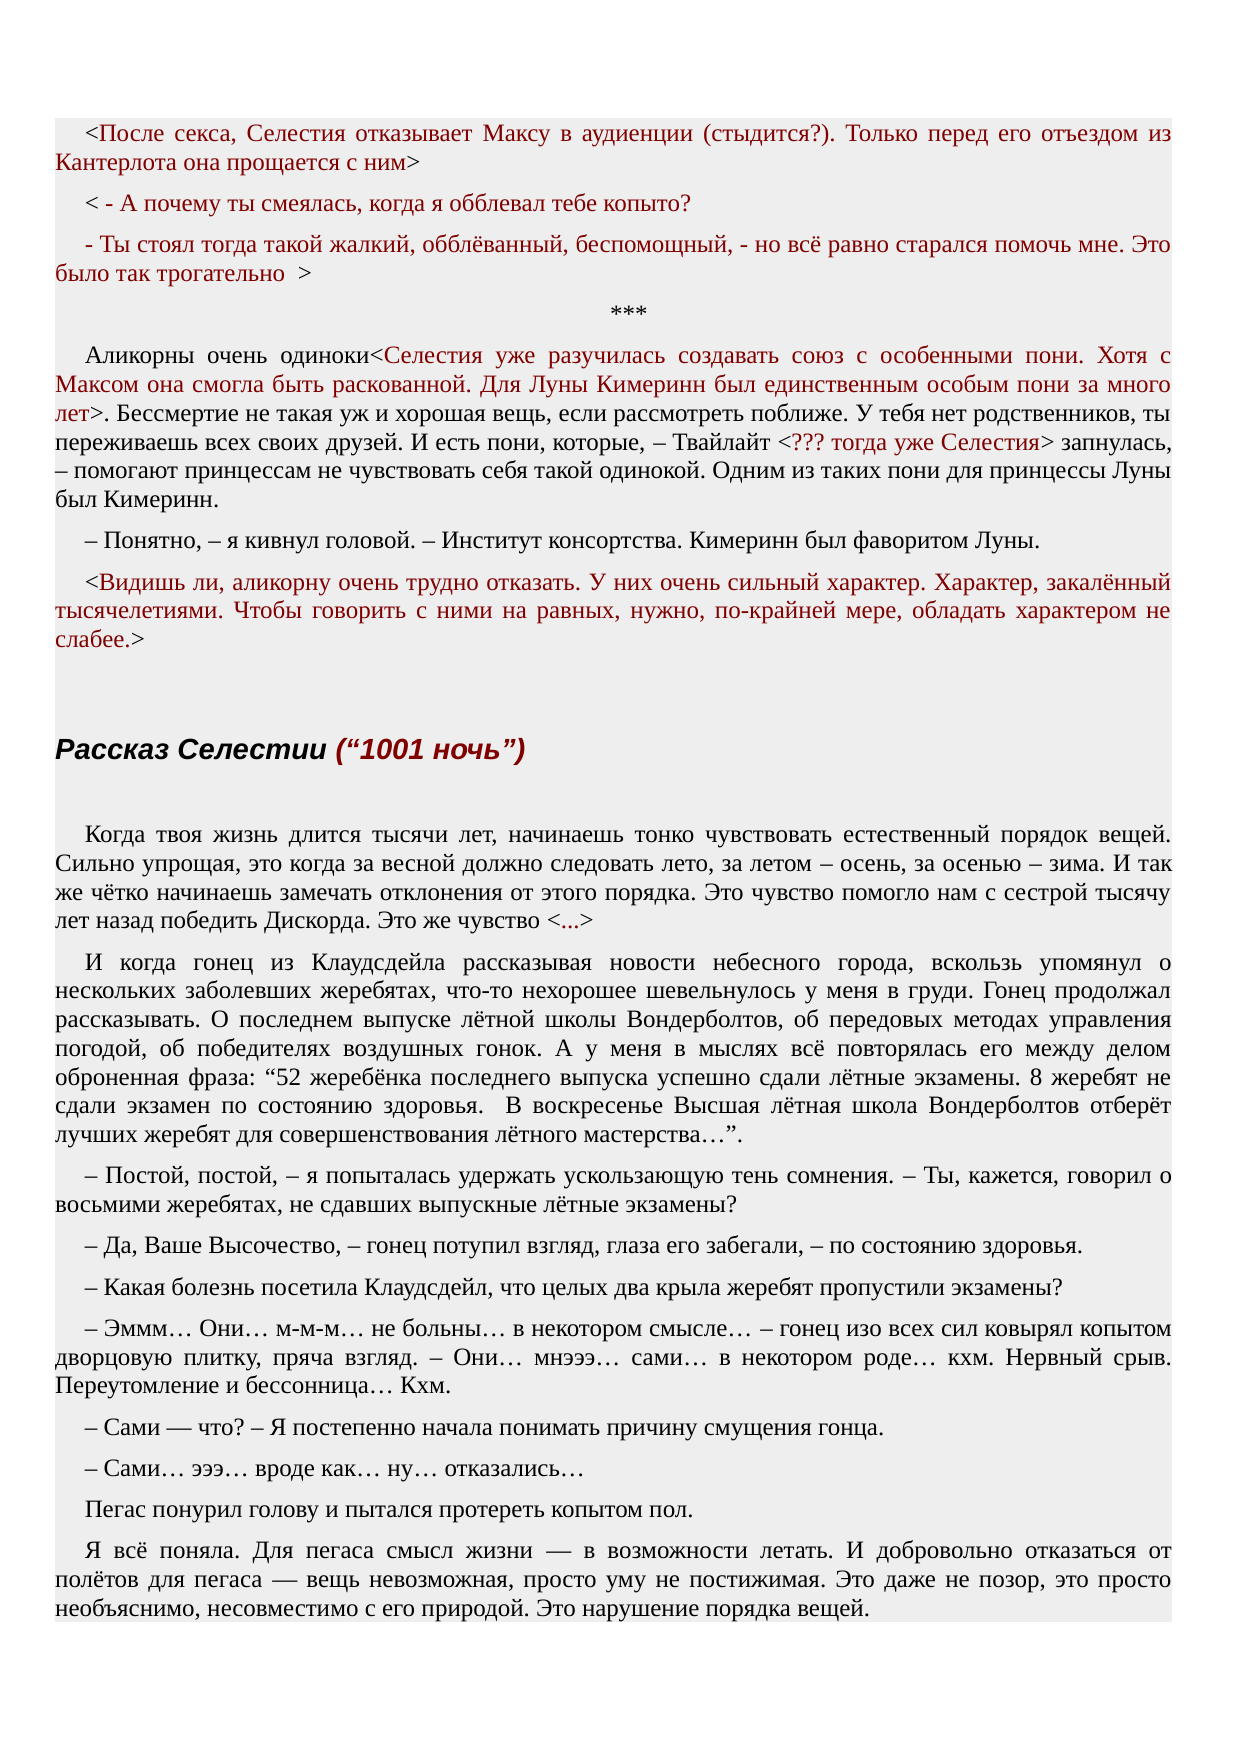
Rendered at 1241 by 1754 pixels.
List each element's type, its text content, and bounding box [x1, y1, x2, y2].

text Я всё поняла. Для пегаса смысл жизни — в возможности летать. И добровольно отказаться от полётов для пегаса — вещь невозможная, просто уму не постижимая. Это даже не позор, это просто необъяснимо, несовместимо с его природой. Это нарушение порядка вещей. [55, 1535, 1172, 1622]
text < - А почему ты смеялась, когда я обблевал тебе копыто? [55, 188, 1172, 217]
text – Сами… эээ… вроде как… ну… отказались… [55, 1453, 1172, 1482]
text – Эммм… Они… м-м-м… не больны… в некотором смысле… – гонец изо всех сил ковырял копытом дворцовую плитку, пряча взгляд. – Они… мнэээ… сами… в некотором роде… кхм. Нервный срыв. Переутомление и бессонница… Кхм. [55, 1313, 1172, 1399]
text Аликорны очень одиноки<Селестия уже разучилась создавать союз с особенными пони. Хотя с Максом она смогла быть раскованной. Для Луны Кимеринн был единственным особым пони за много лет>. Бессмертие не такая уж и хорошая вещь, если рассмотреть поближе. У тебя нет родственников, ты переживаешь всех своих друзей. И есть пони, которые, – Твайлайт <??? тогда уже Селестия> запнулась, – помогают принцессам не чувствовать себя такой одинокой. Одним из таких пони для принцессы Луны был Кимеринн. [55, 341, 1172, 513]
text – Понятно, – я кивнул головой. – Институт консортства. Кимеринн был фаворитом Луны. [55, 526, 1172, 554]
text И когда гонец из Клаудсдейла рассказывая новости небесного города, вскользь упомянул о нескольких заболевших жеребятах, что-то нехорошее шевельнулось у меня в груди. Гонец продолжал рассказывать. О последнем выпуске лётной школы Вондерболтов, об передовых методах управления погодой, об победителях воздушных гонок. А у меня в мыслях всё повторялась его между делом оброненная фраза: “52 жеребёнка последнего выпуска успешно сдали лётные экзамены. 8 жеребят не сдали экзамен по состоянию здоровья. В воскресенье Высшая лётная школа Вондерболтов отберёт лучших жеребят для совершенствования лётного мастерства…”. [55, 947, 1172, 1148]
text - Ты стоял тогда такой жалкий, обблёванный, беспомощный, - но всё равно старался помочь мне. Это было так трогательно > [55, 229, 1172, 287]
text Пегас понурил голову и пытался протереть копытом пол. [55, 1494, 1172, 1523]
text – Сами — что? – Я постепенно начала понимать причину смущения гонца. [55, 1412, 1172, 1440]
text – Какая болезнь посетила Клаудсдейл, что целых два крыла жеребят пропустили экзамены? [55, 1272, 1172, 1300]
text *** [55, 299, 1172, 328]
text Когда твоя жизнь длится тысячи лет, начинаешь тонко чувствовать естественный порядок вещей. Сильно упрощая, это когда за весной должно следовать лето, за летом – осень, за осенью – зима. И так же чётко начинаешь замечать отклонения от этого порядка. Это чувство помогло нам с сестрой тысячу лет назад победить Дискорда. Это же чувство <...> [55, 819, 1172, 934]
subtitle Рассказ Селестии (“1001 ночь”) [55, 732, 1172, 765]
text – Да, Ваше Высочество, – гонец потупил взгляд, глаза его забегали, – по состоянию здоровья. [55, 1230, 1172, 1259]
text <Видишь ли, аликорну очень трудно отказать. У них очень сильный характер. Характер, закалённый тысячелетиями. Чтобы говорить с ними на равных, нужно, по-крайней мере, обладать характером не слабее.> [55, 567, 1172, 653]
text <После секса, Селестия отказывает Максу в аудиенции (стыдится?). Только перед его отъездом из Кантерлота она прощается с ним> [55, 118, 1172, 176]
text – Постой, постой, – я попыталась удержать ускользающую тень сомнения. – Ты, кажется, говорил о восьмими жеребятах, не сдавших выпускные лётные экзамены? [55, 1160, 1172, 1218]
